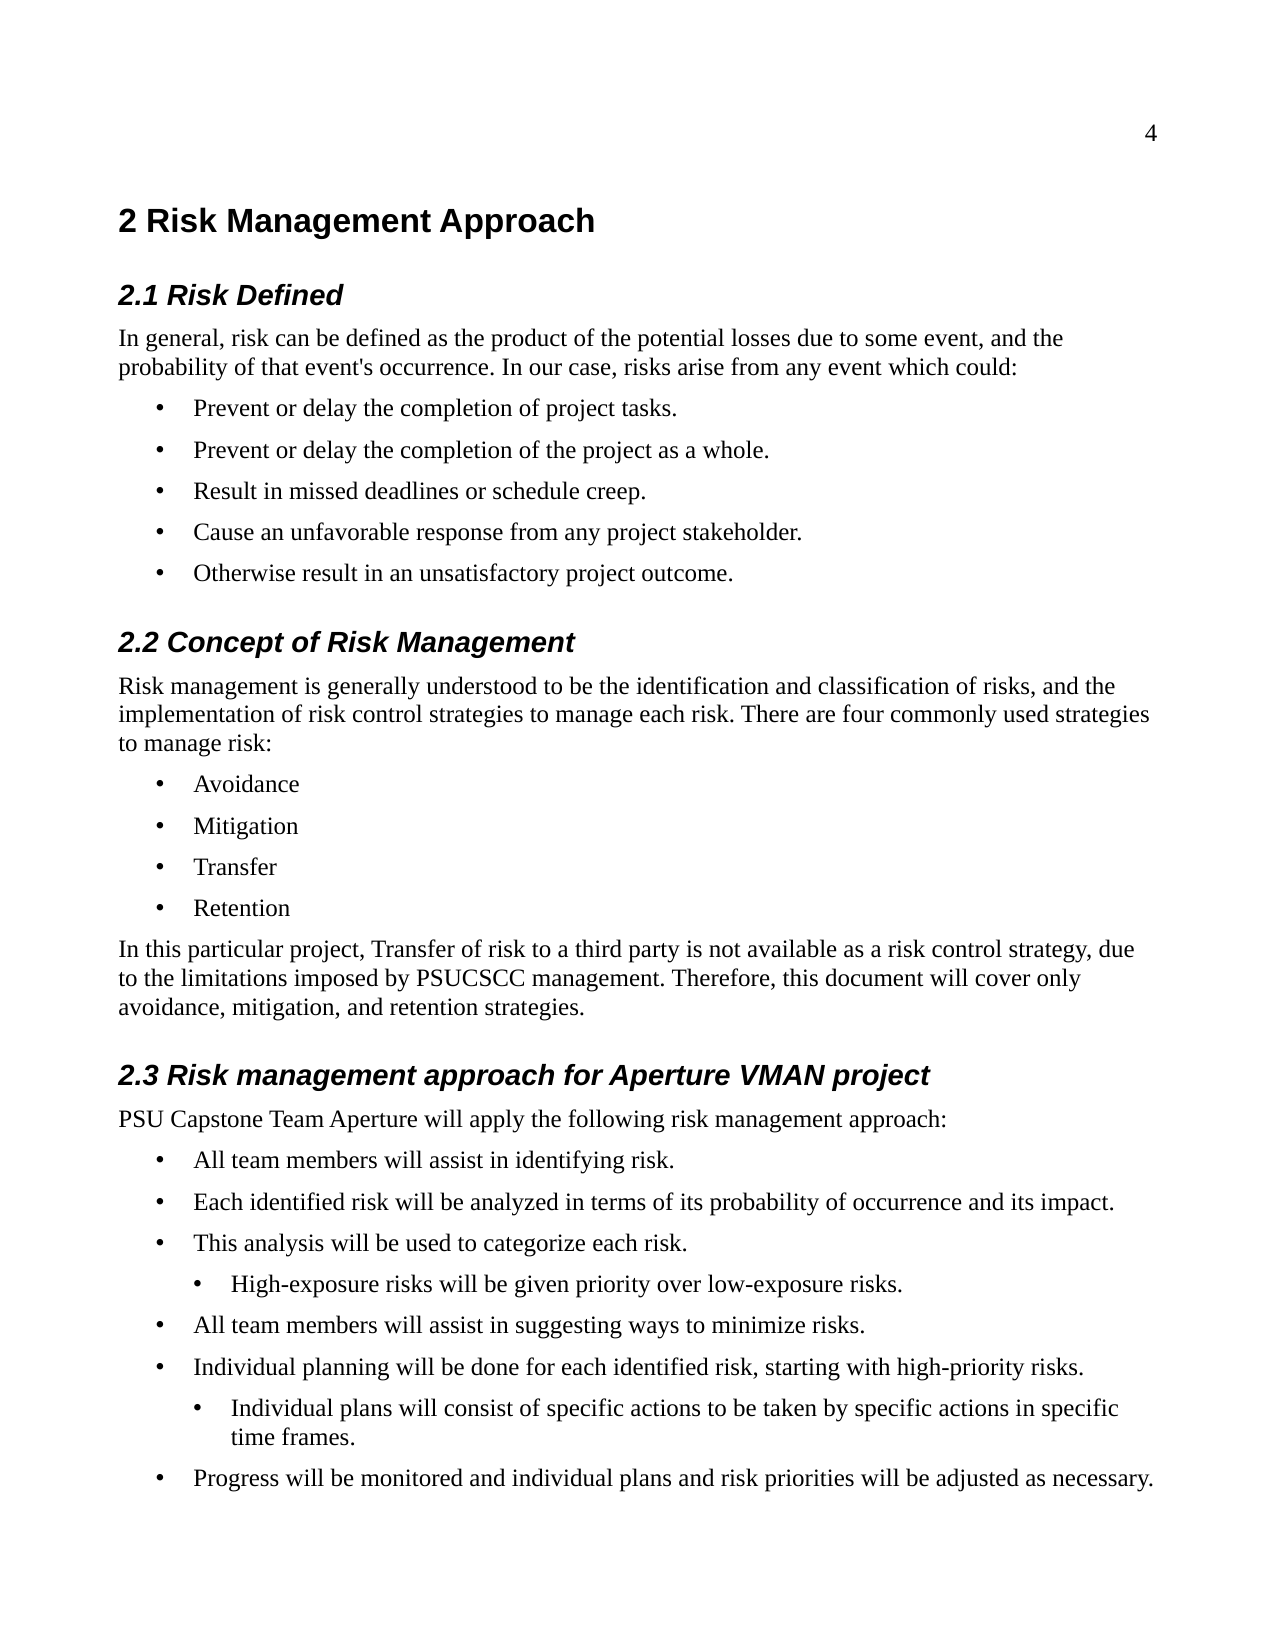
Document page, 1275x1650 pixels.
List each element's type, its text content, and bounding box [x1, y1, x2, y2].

text In this particular project, Transfer of risk to a third party is not available as a risk control strategy, due to the limitations imposed by PSUCSCC management. Therefore, this document will cover only avoidance, mitigation, and retention strategies. [118, 934, 1157, 1021]
text In general, risk can be defined as the product of the potential losses due to some event, and the probability of that event's occurrence. In our case, risks arise from any event which could: [118, 323, 1157, 381]
subtitle 2 Risk Management Approach [118, 201, 1157, 240]
list Individual plans will consist of specific actions to be taken by specific actions in specific time frames. [193, 1393, 1157, 1451]
subtitle 2.2 Concept of Risk Management [118, 625, 1157, 658]
list Progress will be monitored and individual plans and risk priorities will be adjusted as necessary. [156, 1463, 1157, 1492]
list Retention [156, 893, 1157, 922]
list Prevent or delay the completion of the project as a whole. [156, 435, 1157, 463]
list High-exposure risks will be given priority over low-exposure risks. [193, 1269, 1157, 1298]
list Cause an unfavorable response from any project stakeholder. [156, 517, 1157, 546]
list Otherwise result in an unsatisfactory project outcome. [156, 558, 1157, 587]
list Mitigation [156, 811, 1157, 839]
list This analysis will be used to categorize each risk. [156, 1228, 1157, 1257]
list Result in missed deadlines or schedule creep. [156, 476, 1157, 505]
list All team members will assist in identifying risk. [156, 1146, 1157, 1174]
text PSU Capstone Team Aperture will apply the following risk management approach: [118, 1104, 1157, 1133]
subtitle 2.1 Risk Defined [118, 277, 1157, 311]
list All team members will assist in suggesting ways to minimize risks. [156, 1311, 1157, 1339]
list Individual planning will be done for each identified risk, starting with high-priority risks. [156, 1352, 1157, 1381]
subtitle 2.3 Risk management approach for Aperture VMAN project [118, 1058, 1157, 1092]
list Prevent or delay the completion of project tasks. [156, 393, 1157, 422]
text Risk management is generally understood to be the identification and classification of risks, and the implementation of risk control strategies to manage each risk. There are four commonly used strategies to manage risk: [118, 671, 1157, 757]
list Transfer [156, 852, 1157, 881]
list Avoidance [156, 769, 1157, 798]
list Each identified risk will be analyzed in terms of its probability of occurrence and its impact. [156, 1187, 1157, 1216]
